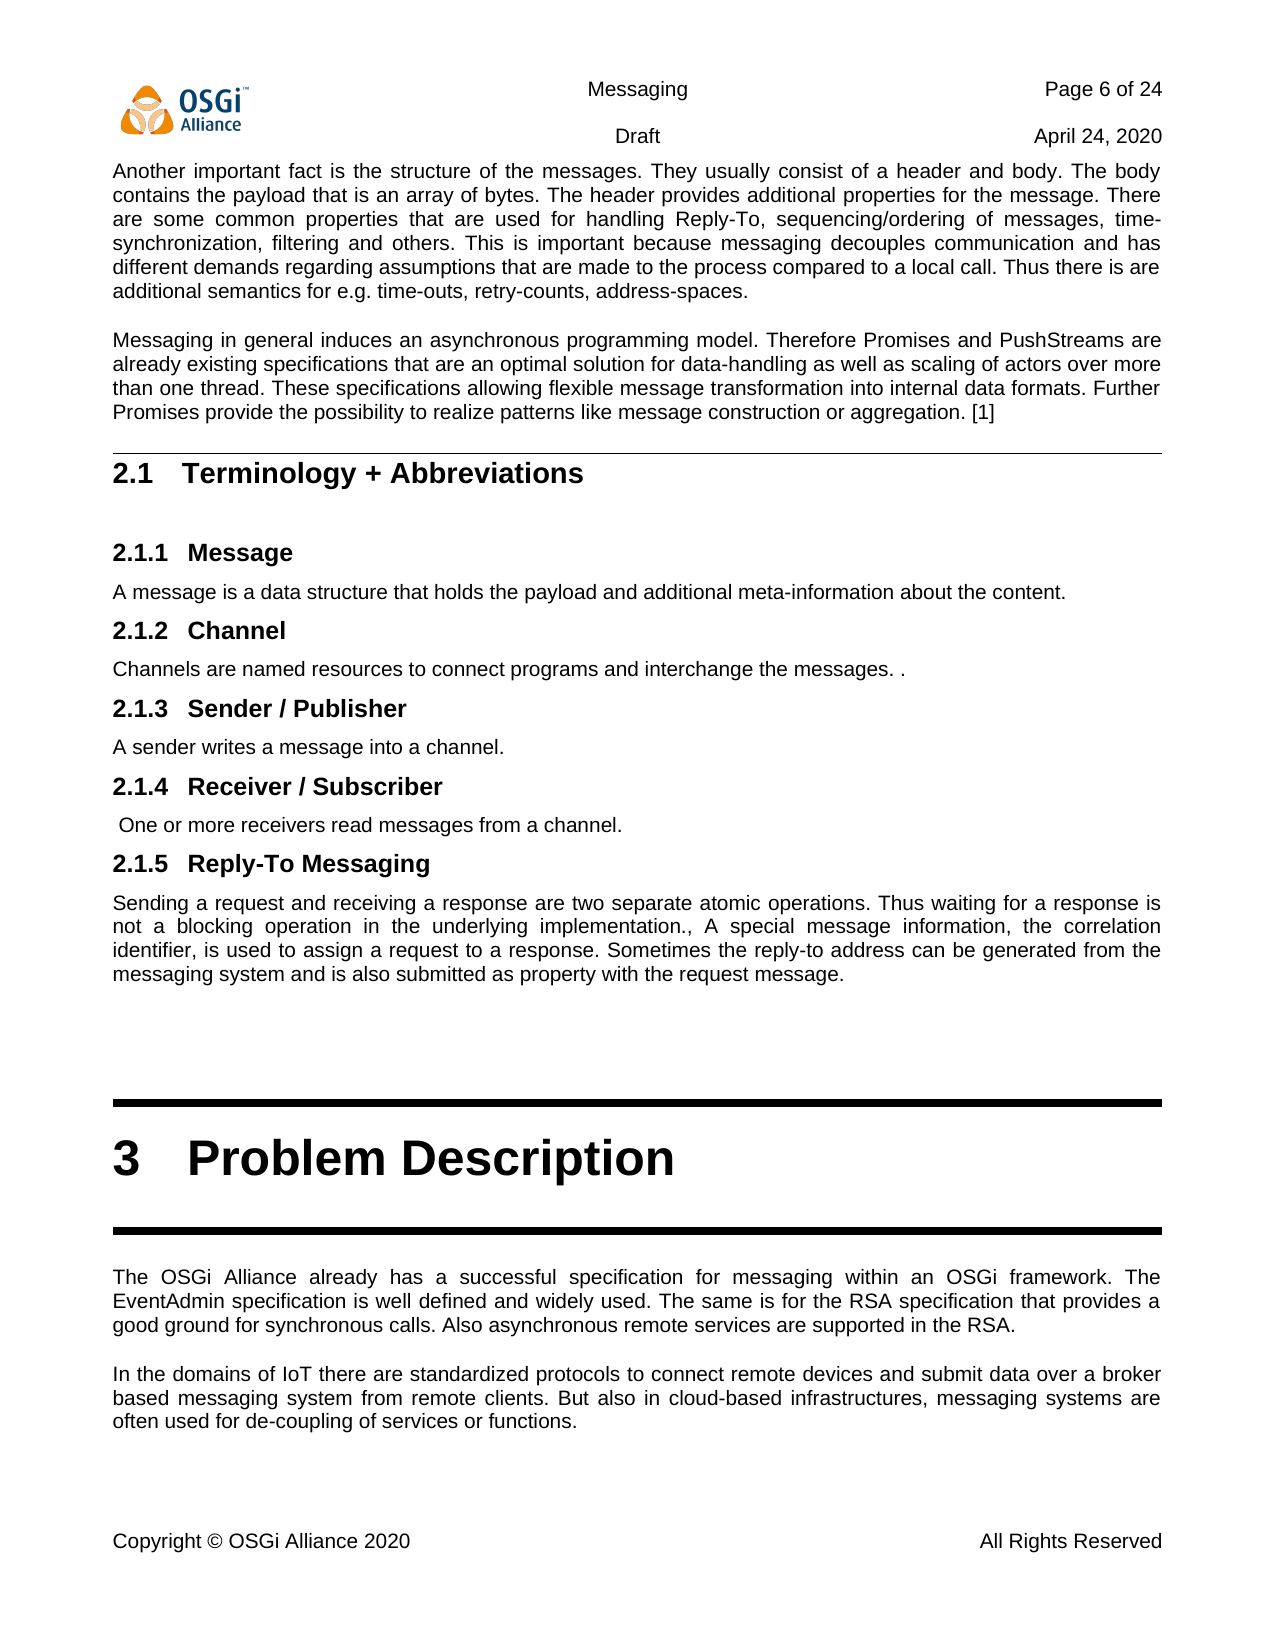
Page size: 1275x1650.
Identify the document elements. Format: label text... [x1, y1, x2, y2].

text The OSGi Alliance already has a successful specification for messaging within an OSGi framework. The EventAdmin specification is well defined and widely used. The same is for the RSA specification that provides a good ground for synchronous calls. Also asynchronous remote services are supported in the RSA. [112, 1264, 1162, 1336]
text A sender writes a message into a channel. [112, 735, 1162, 759]
subtitle Terminology + Abbreviations [112, 454, 1162, 489]
text Sending a request and receiving a response are two separate atomic operations. Thus waiting for a response is not a blocking operation in the underlying implementation., A special message information, the correlation identifier, is used to assign a request to a response. Sometimes the reply-to address can be generated from the messaging system and is also submitted as property with the request message. [112, 890, 1162, 986]
subtitle Message [112, 538, 1162, 567]
text One or more receivers read messages from a channel. [112, 813, 1162, 837]
picture [113, 78, 257, 142]
text Messaging in general induces an asynchronous programming model. Therefore Promises and PushStreams are already existing specifications that are an optimal solution for data-handling as well as scaling of actors over more than one thread. These specifications allowing flexible message transformation into internal data formats. Further Promises provide the possibility to realize patterns like message construction or aggregation. [1] [112, 328, 1162, 423]
text In the domains of IoT there are standardized protocols to connect remote devices and submit data over a broker based messaging system from remote clients. But also in cloud-based infrastructures, messaging systems are often used for de-coupling of services or functions. [112, 1361, 1162, 1433]
text Channels are named resources to connect programs and interchange the messages. . [112, 657, 1162, 681]
subtitle Sender / Publisher [112, 694, 1162, 722]
subtitle Receiver / Subscriber [112, 771, 1162, 800]
subtitle Reply-To Messaging [112, 849, 1162, 878]
subtitle Channel [112, 616, 1162, 645]
text A message is a data structure that holds the payload and additional meta-information about the content. [112, 579, 1162, 603]
text Another important fact is the structure of the messages. They usually consist of a header and body. The body contains the payload that is an array of bytes. The header provides additional properties for the message. There are some common properties that are used for handling Reply-To, sequencing/ordering of messages, time-synchronization, filtering and others. This is important because messaging decouples communication and has different demands regarding assumptions that are made to the process compared to a local call. Thus there is are additional semantics for e.g. time-outs, retry-counts, address-spaces. [112, 159, 1162, 303]
subtitle Problem Description [112, 1100, 1162, 1235]
